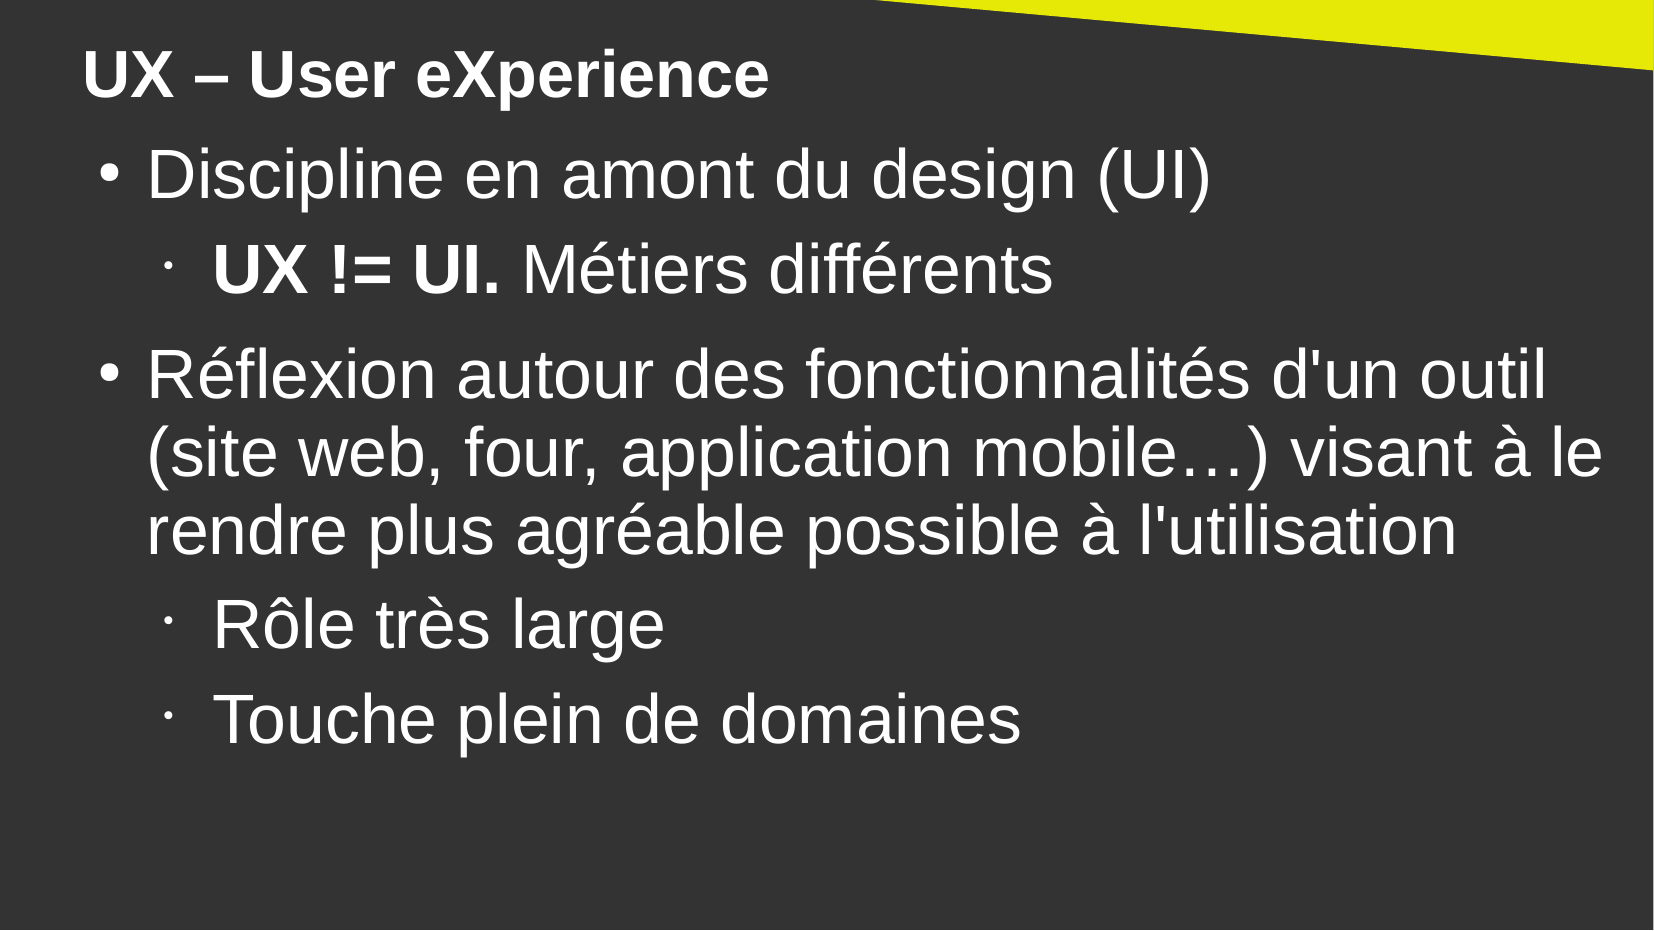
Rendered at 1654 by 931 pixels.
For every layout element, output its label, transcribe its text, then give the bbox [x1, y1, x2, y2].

list Discipline en amont du design (UI) UX != UI. Métiers différents Réflexion autour des fonctionnalités d'un outil (site web, four, application mobile…) visant à le rendre plus agréable possible à l'utilisation Rôle très large Touche plein de domaines [80, 135, 1620, 768]
title UX – User eXperience [82, 37, 1571, 114]
text_box [875, 0, 1654, 71]
